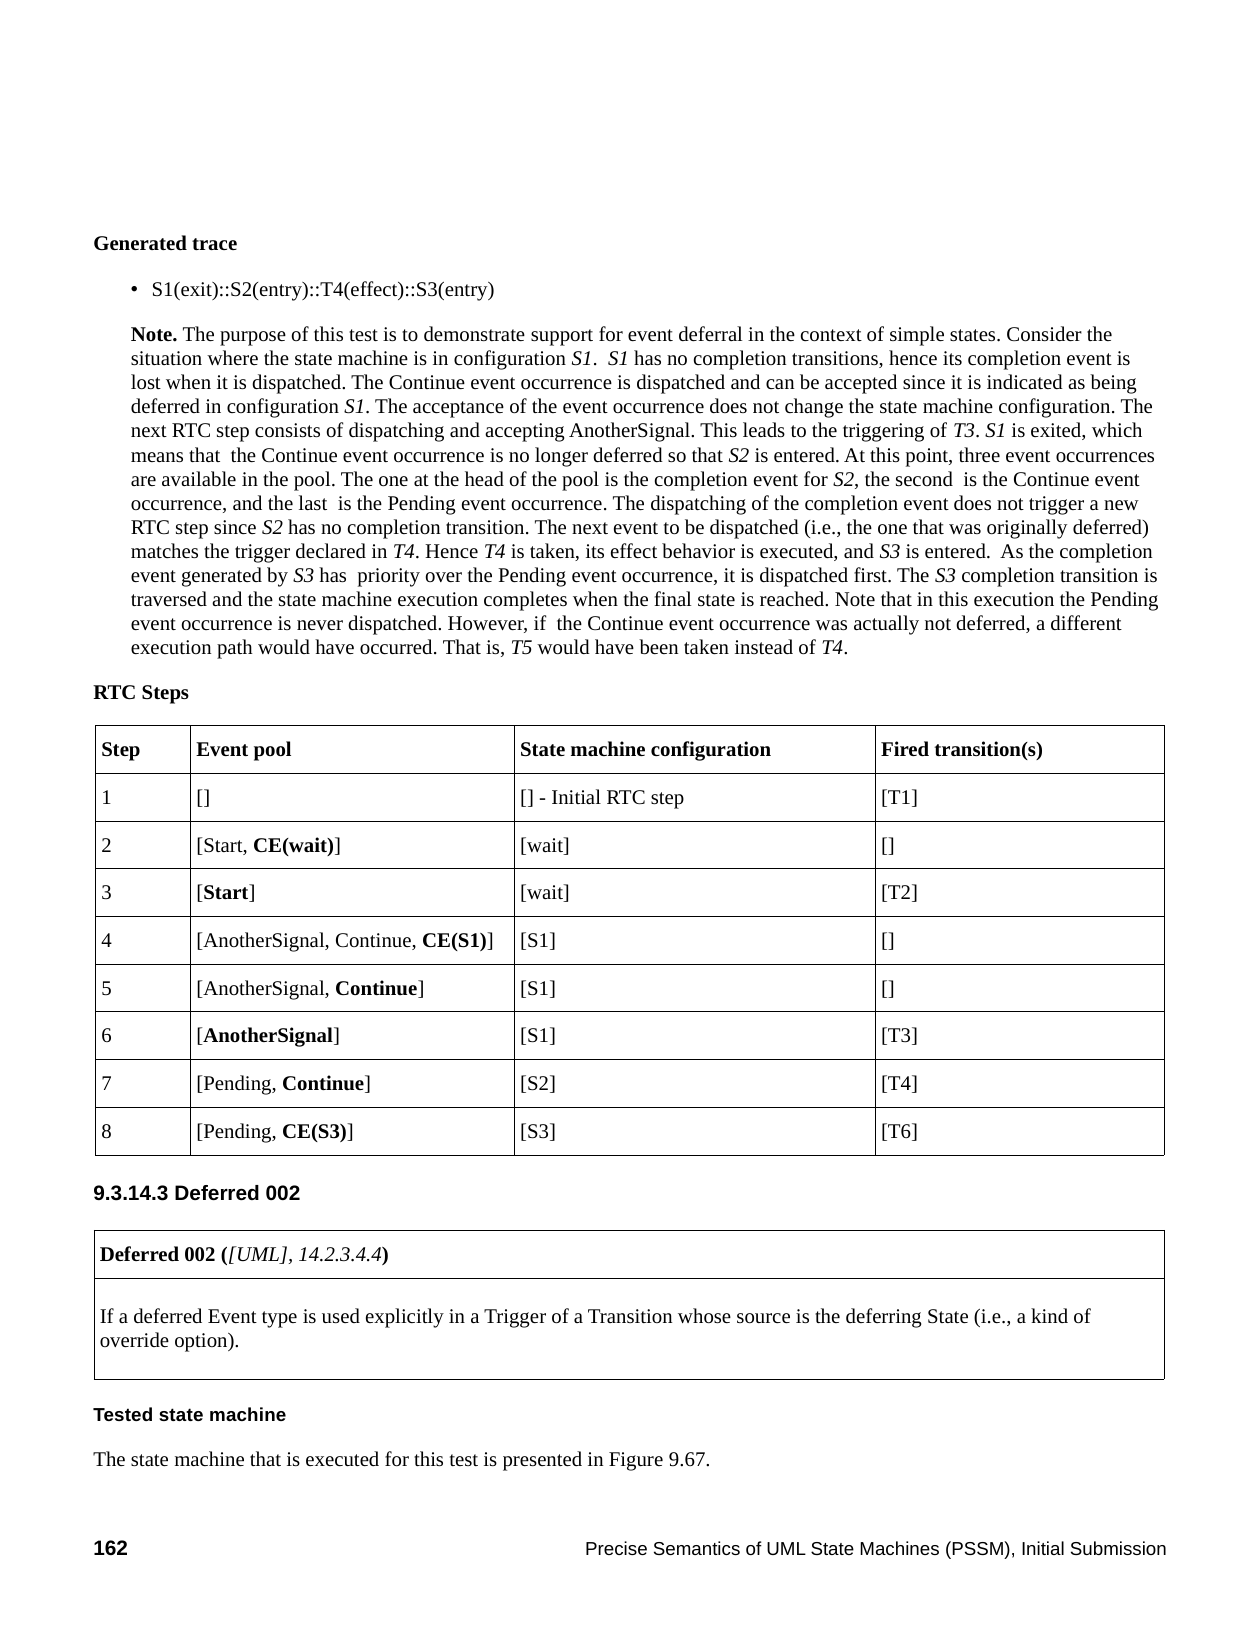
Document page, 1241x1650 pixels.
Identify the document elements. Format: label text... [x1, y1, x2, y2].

table_cell [] - Initial RTC step [515, 774, 875, 821]
table_cell [S3] [515, 1108, 875, 1154]
table_cell 2 [96, 822, 190, 868]
table_cell 5 [96, 965, 190, 1011]
table_cell [T4] [876, 1060, 1164, 1107]
table_cell [AnotherSignal, Continue, CE(S1)] [191, 917, 514, 964]
table_cell [T1] [876, 774, 1164, 821]
table_header Deferred 002 ([UML], 14.2.3.4.4) [95, 1231, 1164, 1277]
table_cell [S1] [515, 965, 875, 1011]
table_cell [] [876, 965, 1164, 1011]
table_header Fired transition(s) [876, 726, 1164, 773]
table_cell [Start, CE(wait)] [191, 822, 514, 868]
table_header State machine configuration [515, 726, 875, 773]
list S1(exit)::S2(entry)::T4(effect)::S3(entry) [131, 276, 1164, 301]
table_cell [T3] [876, 1012, 1164, 1059]
table_cell [AnotherSignal] [191, 1012, 514, 1059]
text The state machine that is executed for this test is presented in Figure 9.67. [93, 1447, 1164, 1471]
table_cell [S2] [515, 1060, 875, 1107]
table_cell [wait] [515, 822, 875, 868]
table_cell [T6] [876, 1108, 1164, 1154]
text Generated trace [93, 231, 1164, 255]
table_cell [] [191, 774, 514, 821]
table_cell [Pending, Continue] [191, 1060, 514, 1107]
table_cell [T2] [876, 869, 1164, 916]
table_cell [] [876, 917, 1164, 964]
table_cell 4 [96, 917, 190, 964]
table_cell [Start] [191, 869, 514, 916]
table_cell [S1] [515, 1012, 875, 1059]
subtitle Deferred 002 [93, 1180, 1164, 1205]
table_cell [] [876, 822, 1164, 868]
table_cell [AnotherSignal, Continue] [191, 965, 514, 1011]
text RTC Steps [93, 680, 1164, 704]
table_cell 3 [96, 869, 190, 916]
table_cell 8 [96, 1108, 190, 1154]
table_cell [S1] [515, 917, 875, 964]
table_cell 6 [96, 1012, 190, 1059]
table_cell 7 [96, 1060, 190, 1107]
table_cell If a deferred Event type is used explicitly in a Trigger of a Transition whose source is the deferring State (i.e., a kind of override option). [95, 1279, 1164, 1379]
table_cell [Pending, CE(S3)] [191, 1108, 514, 1154]
table_cell [wait] [515, 869, 875, 916]
table_header Step [96, 726, 190, 773]
subtitle Tested state machine [93, 1404, 1164, 1426]
text Note. The purpose of this test is to demonstrate support for event deferral in the context of simple states. Consider the situation where the state machine is in configuration S1. S1 has no completion transitions, hence its completion event is lost when it is dispatched. The Continue event occurrence is dispatched and can be accepted since it is indicated as being deferred in configuration S1. The acceptance of the event occurrence does not change the state machine configuration. The next RTC step consists of dispatching and accepting AnotherSignal. This leads to the triggering of T3. S1 is exited, which means that the Continue event occurrence is no longer deferred so that S2 is entered. At this point, three event occurrences are available in the pool. The one at the head of the pool is the completion event for S2, the second is the Continue event occurrence, and the last is the Pending event occurrence. The dispatching of the completion event does not trigger a new RTC step since S2 has no completion transition. The next event to be dispatched (i.e., the one that was originally deferred) matches the trigger declared in T4. Hence T4 is taken, its effect behavior is executed, and S3 is entered. As the completion event generated by S3 has priority over the Pending event occurrence, it is dispatched first. The S3 completion transition is traversed and the state machine execution completes when the final state is reached. Note that in this execution the Pending event occurrence is never dispatched. However, if the Continue event occurrence was actually not deferred, a different execution path would have occurred. That is, T5 would have been taken instead of T4. [131, 322, 1164, 659]
table_cell 1 [96, 774, 190, 821]
table_header Event pool [191, 726, 514, 773]
